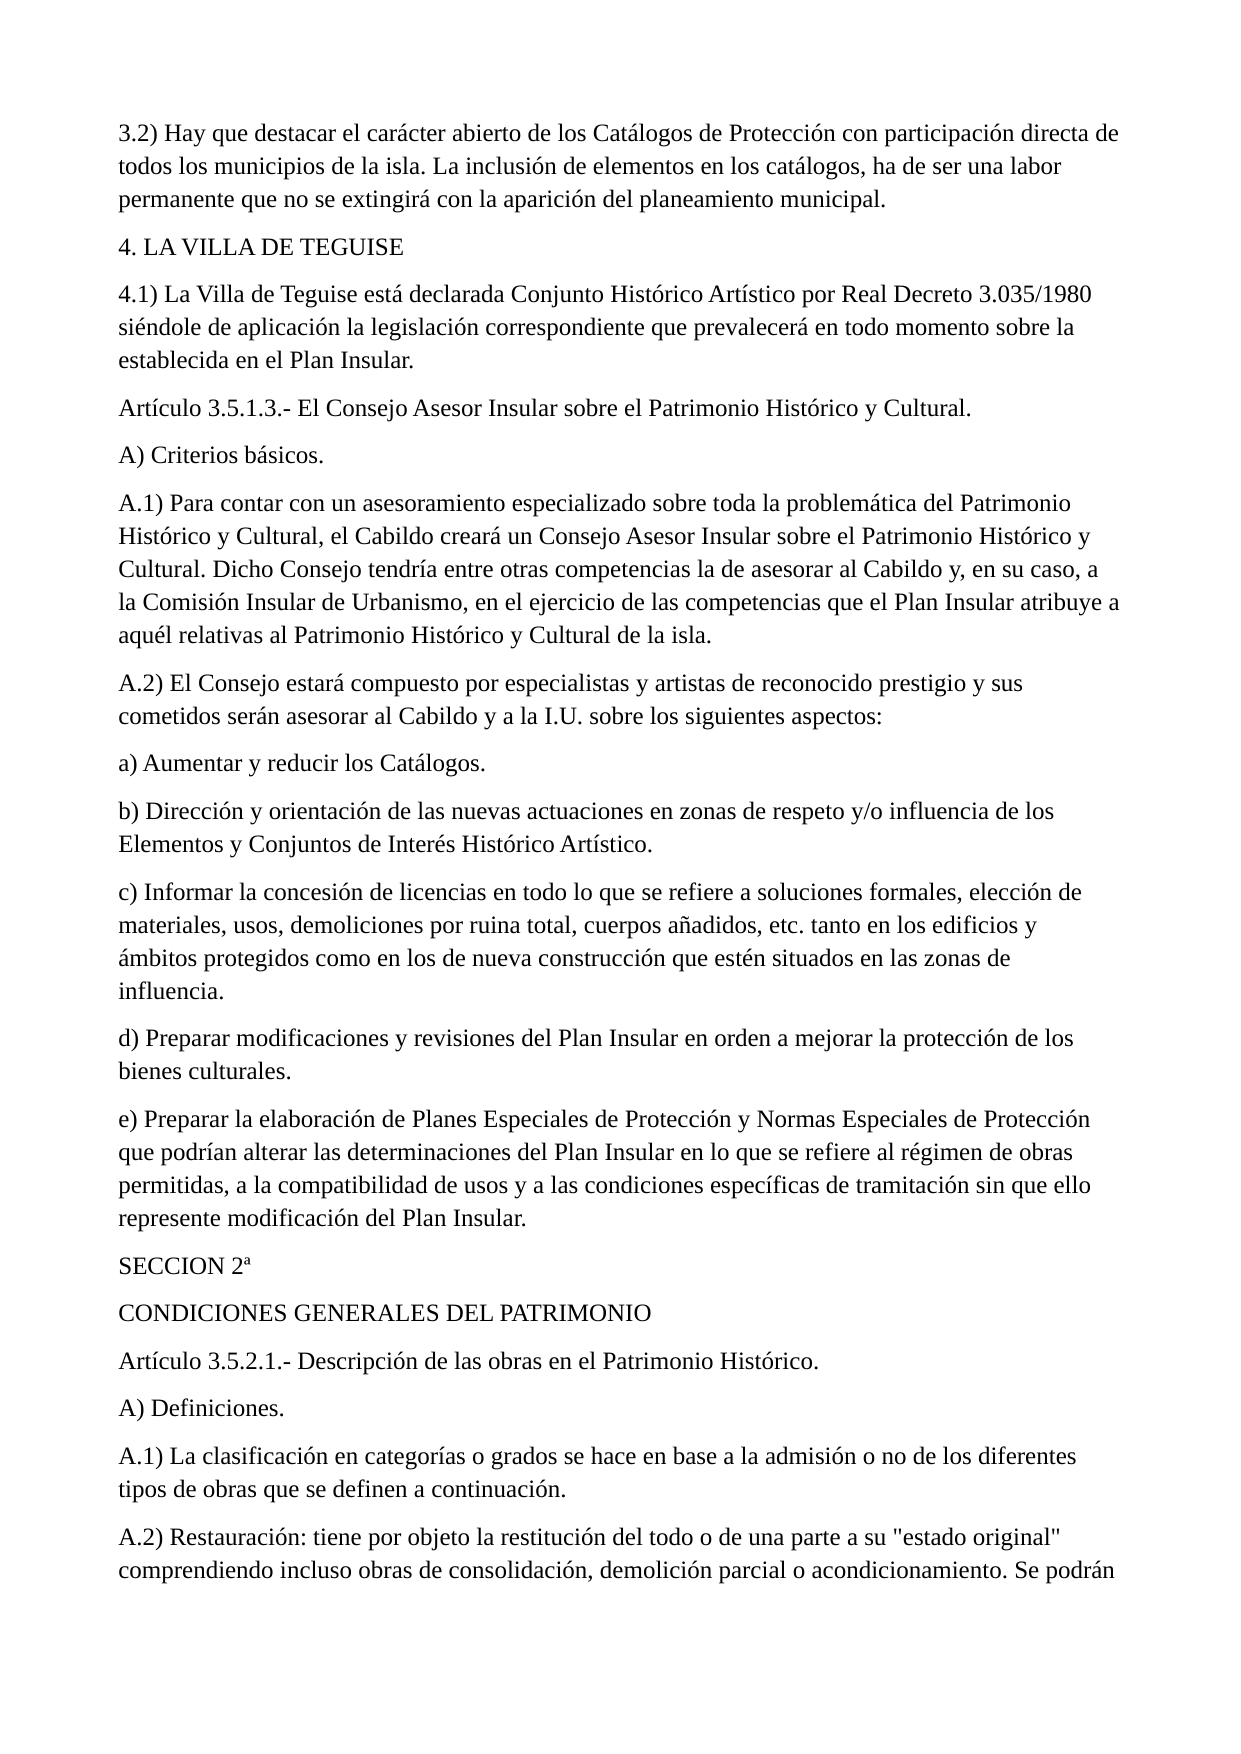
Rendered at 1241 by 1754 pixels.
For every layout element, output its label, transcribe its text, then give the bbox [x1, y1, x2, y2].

text A.1) Para contar con un asesoramiento especializado sobre toda la problemática del Patrimonio Histórico y Cultural, el Cabildo creará un Consejo Asesor Insular sobre el Patrimonio Histórico y Cultural. Dicho Consejo tendría entre otras competencias la de asesorar al Cabildo y, en su caso, a la Comisión Insular de Urbanismo, en el ejercicio de las competencias que el Plan Insular atribuye a aquél relativas al Patrimonio Histórico y Cultural de la isla. [118, 488, 1122, 649]
text 3.2) Hay que destacar el carácter abierto de los Catálogos de Protección con participación directa de todos los municipios de la isla. La inclusión de elementos en los catálogos, ha de ser una labor permanente que no se extingirá con la aparición del planeamiento municipal. [118, 118, 1122, 213]
text c) Informar la concesión de licencias en todo lo que se refiere a soluciones formales, elección de materiales, usos, demoliciones por ruina total, cuerpos añadidos, etc. tanto en los edificios y ámbitos protegidos como en los de nueva construcción que estén situados en las zonas de influencia. [118, 877, 1122, 1004]
text A.2) Restauración: tiene por objeto la restitución del todo o de una parte a su "estado original" comprendiendo incluso obras de consolidación, demolición parcial o acondicionamiento. Se podrán [118, 1522, 1122, 1583]
text A) Criterios básicos. [118, 441, 1122, 469]
text 4.1) La Villa de Teguise está declarada Conjunto Histórico Artístico por Real Decreto 3.035/1980 siéndole de aplicación la legislación correspondiente que prevalecerá en todo momento sobre la establecida en el Plan Insular. [118, 279, 1122, 374]
text 4. LA VILLA DE TEGUISE [118, 232, 1122, 261]
text A) Definiciones. [118, 1393, 1122, 1422]
text a) Aumentar y reducir los Catálogos. [118, 748, 1122, 777]
text d) Preparar modificaciones y revisiones del Plan Insular en orden a mejorar la protección de los bienes culturales. [118, 1023, 1122, 1085]
text e) Preparar la elaboración de Planes Especiales de Protección y Normas Especiales de Protección que podrían alterar las determinaciones del Plan Insular en lo que se refiere al régimen de obras permitidas, a la compatibilidad de usos y a las condiciones específicas de tramitación sin que ello represente modificación del Plan Insular. [118, 1104, 1122, 1232]
text Artículo 3.5.1.3.- El Consejo Asesor Insular sobre el Patrimonio Histórico y Cultural. [118, 393, 1122, 422]
text A.2) El Consejo estará compuesto por especialistas y artistas de reconocido prestigio y sus cometidos serán asesorar al Cabildo y a la I.U. sobre los siguientes aspectos: [118, 668, 1122, 730]
text CONDICIONES GENERALES DEL PATRIMONIO [118, 1298, 1122, 1327]
text b) Dirección y orientación de las nuevas actuaciones en zonas de respeto y/o influencia de los Elementos y Conjuntos de Interés Histórico Artístico. [118, 796, 1122, 858]
text SECCION 2ª [118, 1251, 1122, 1279]
text A.1) La clasificación en categorías o grados se hace en base a la admisión o no de los diferentes tipos de obras que se definen a continuación. [118, 1441, 1122, 1503]
text Artículo 3.5.2.1.- Descripción de las obras en el Patrimonio Histórico. [118, 1346, 1122, 1375]
